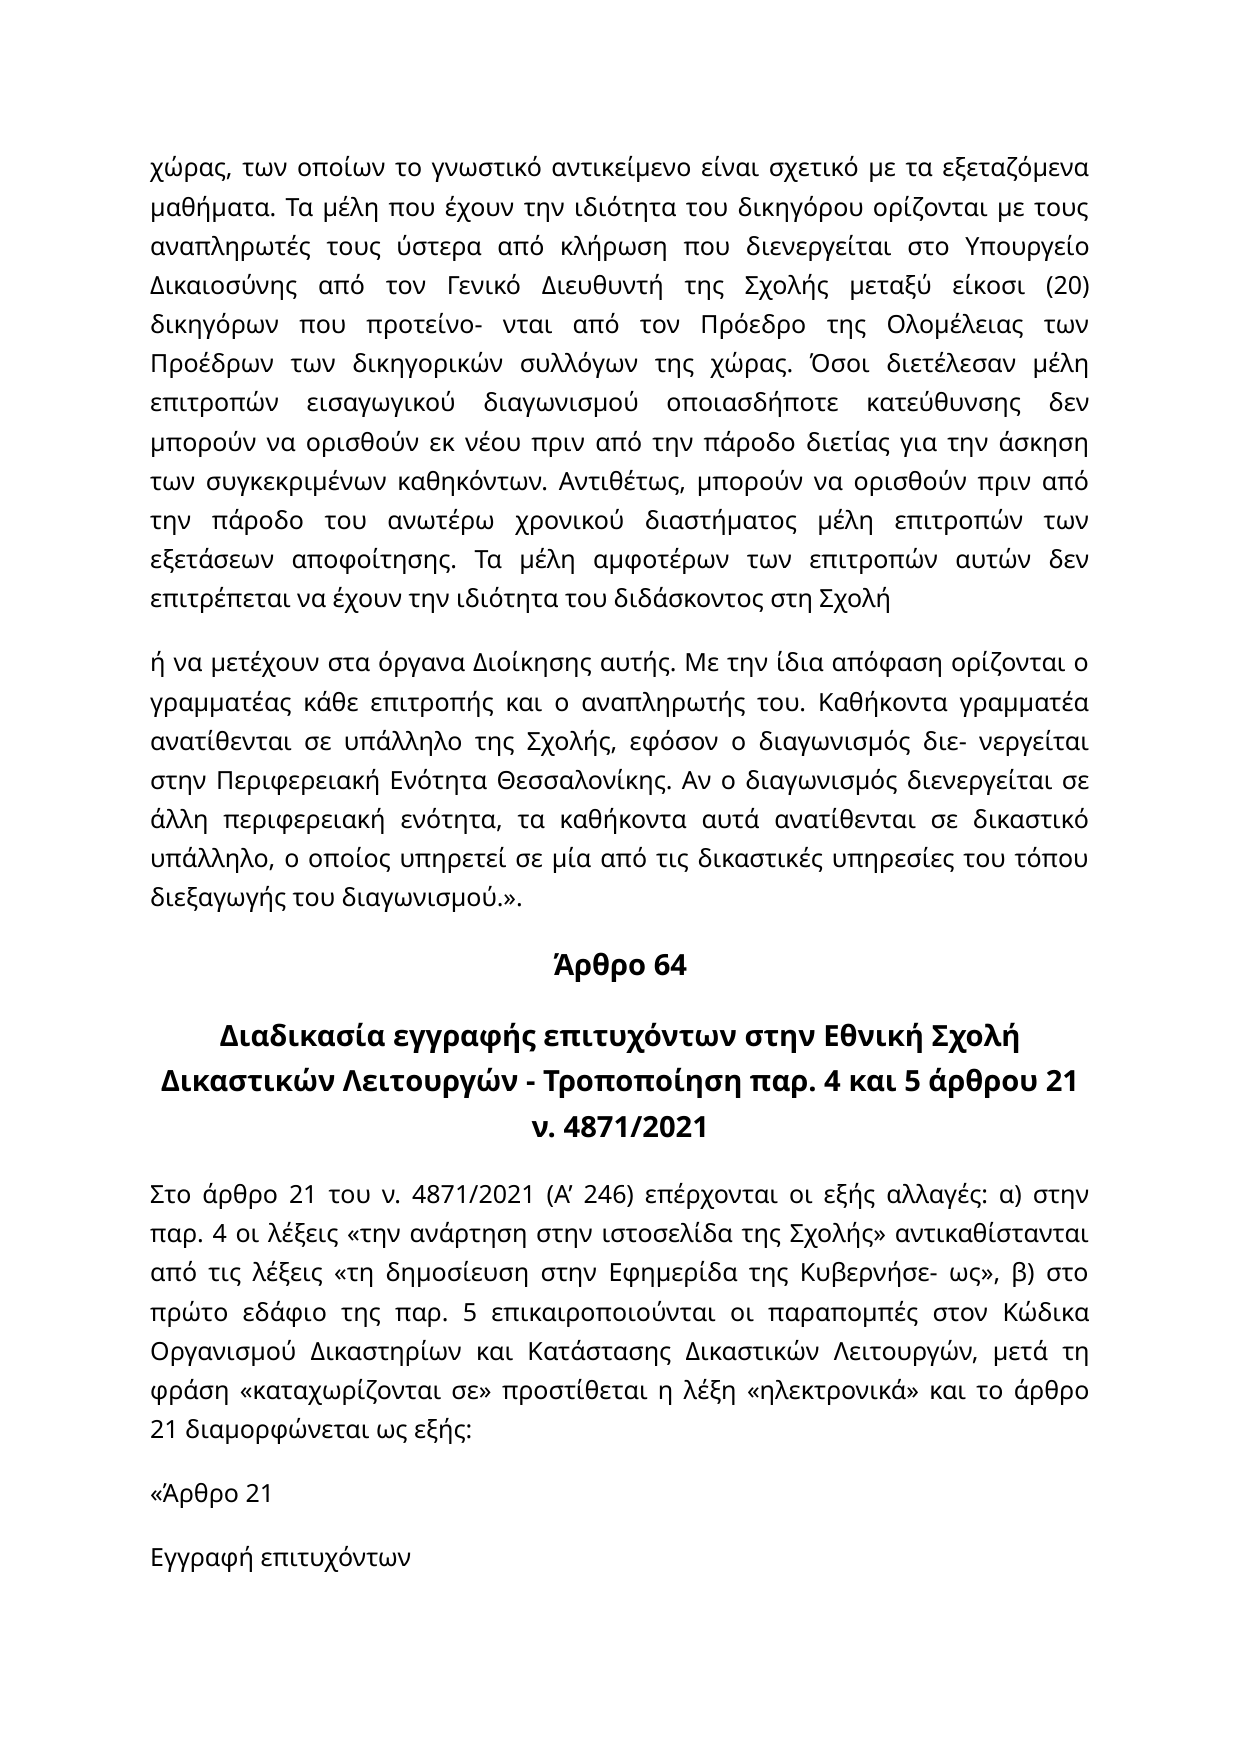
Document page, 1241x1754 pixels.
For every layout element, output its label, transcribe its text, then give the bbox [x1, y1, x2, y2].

text «Άρθρο 21 [150, 1476, 1090, 1510]
text χώρας, των οποίων το γνωστικό αντικείμενο είναι σχετικό με τα εξεταζόμενα μαθήματα. Τα μέλη που έχουν την ιδιότητα του δικηγόρου ορίζονται με τους αναπληρωτές τους ύστερα από κλήρωση που διενεργείται στο Υπουργείο Δικαιοσύνης από τον Γενικό Διευθυντή της Σχολής μεταξύ είκοσι (20) δικηγόρων που προτείνο- νται από τον Πρόεδρο της Ολομέλειας των Προέδρων των δικηγορικών συλλόγων της χώρας. Όσοι διετέλεσαν μέλη επιτροπών εισαγωγικού διαγωνισμού οποιασδήποτε κατεύθυνσης δεν μπορούν να ορισθούν εκ νέου πριν από την πάροδο διετίας για την άσκηση των συγκεκριμένων καθηκόντων. Αντιθέτως, μπορούν να ορισθούν πριν από την πάροδο του ανωτέρω χρονικού διαστήματος μέλη επιτροπών των εξετάσεων αποφοίτησης. Τα μέλη αμφοτέρων των επιτροπών αυτών δεν επιτρέπεται να έχουν την ιδιότητα του διδάσκοντος στη Σχολή [150, 150, 1090, 615]
subtitle Άρθρο 64 [150, 944, 1090, 984]
text Στο άρθρο 21 του ν. 4871/2021 (Α’ 246) επέρχονται οι εξής αλλαγές: α) στην παρ. 4 οι λέξεις «την ανάρτηση στην ιστοσελίδα της Σχολής» αντικαθίστανται από τις λέξεις «τη δημοσίευση στην Εφημερίδα της Κυβερνήσε- ως», β) στο πρώτο εδάφιο της παρ. 5 επικαιροποιούνται οι παραπομπές στον Κώδικα Οργανισμού Δικαστηρίων και Κατάστασης Δικαστικών Λειτουργών, μετά τη φράση «καταχωρίζονται σε» προστίθεται η λέξη «ηλεκτρονικά» και το άρθρο 21 διαμορφώνεται ως εξής: [150, 1177, 1090, 1446]
text ή να μετέχουν στα όργανα Διοίκησης αυτής. Με την ίδια απόφαση ορίζονται ο γραμματέας κάθε επιτροπής και ο αναπληρωτής του. Καθήκοντα γραμματέα ανατίθενται σε υπάλληλο της Σχολής, εφόσον ο διαγωνισμός διε- νεργείται στην Περιφερειακή Ενότητα Θεσσαλονίκης. Αν ο διαγωνισμός διενεργείται σε άλλη περιφερειακή ενότητα, τα καθήκοντα αυτά ανατίθενται σε δικαστικό υπάλληλο, ο οποίος υπηρετεί σε μία από τις δικαστικές υπηρεσίες του τόπου διεξαγωγής του διαγωνισμού.». [150, 645, 1090, 914]
text Εγγραφή επιτυχόντων [150, 1540, 1090, 1574]
subtitle Διαδικασία εγγραφής επιτυχόντων στην Εθνική Σχολή Δικαστικών Λειτουργών - Τροποποίηση παρ. 4 και 5 άρθρου 21 ν. 4871/2021 [150, 1015, 1090, 1146]
